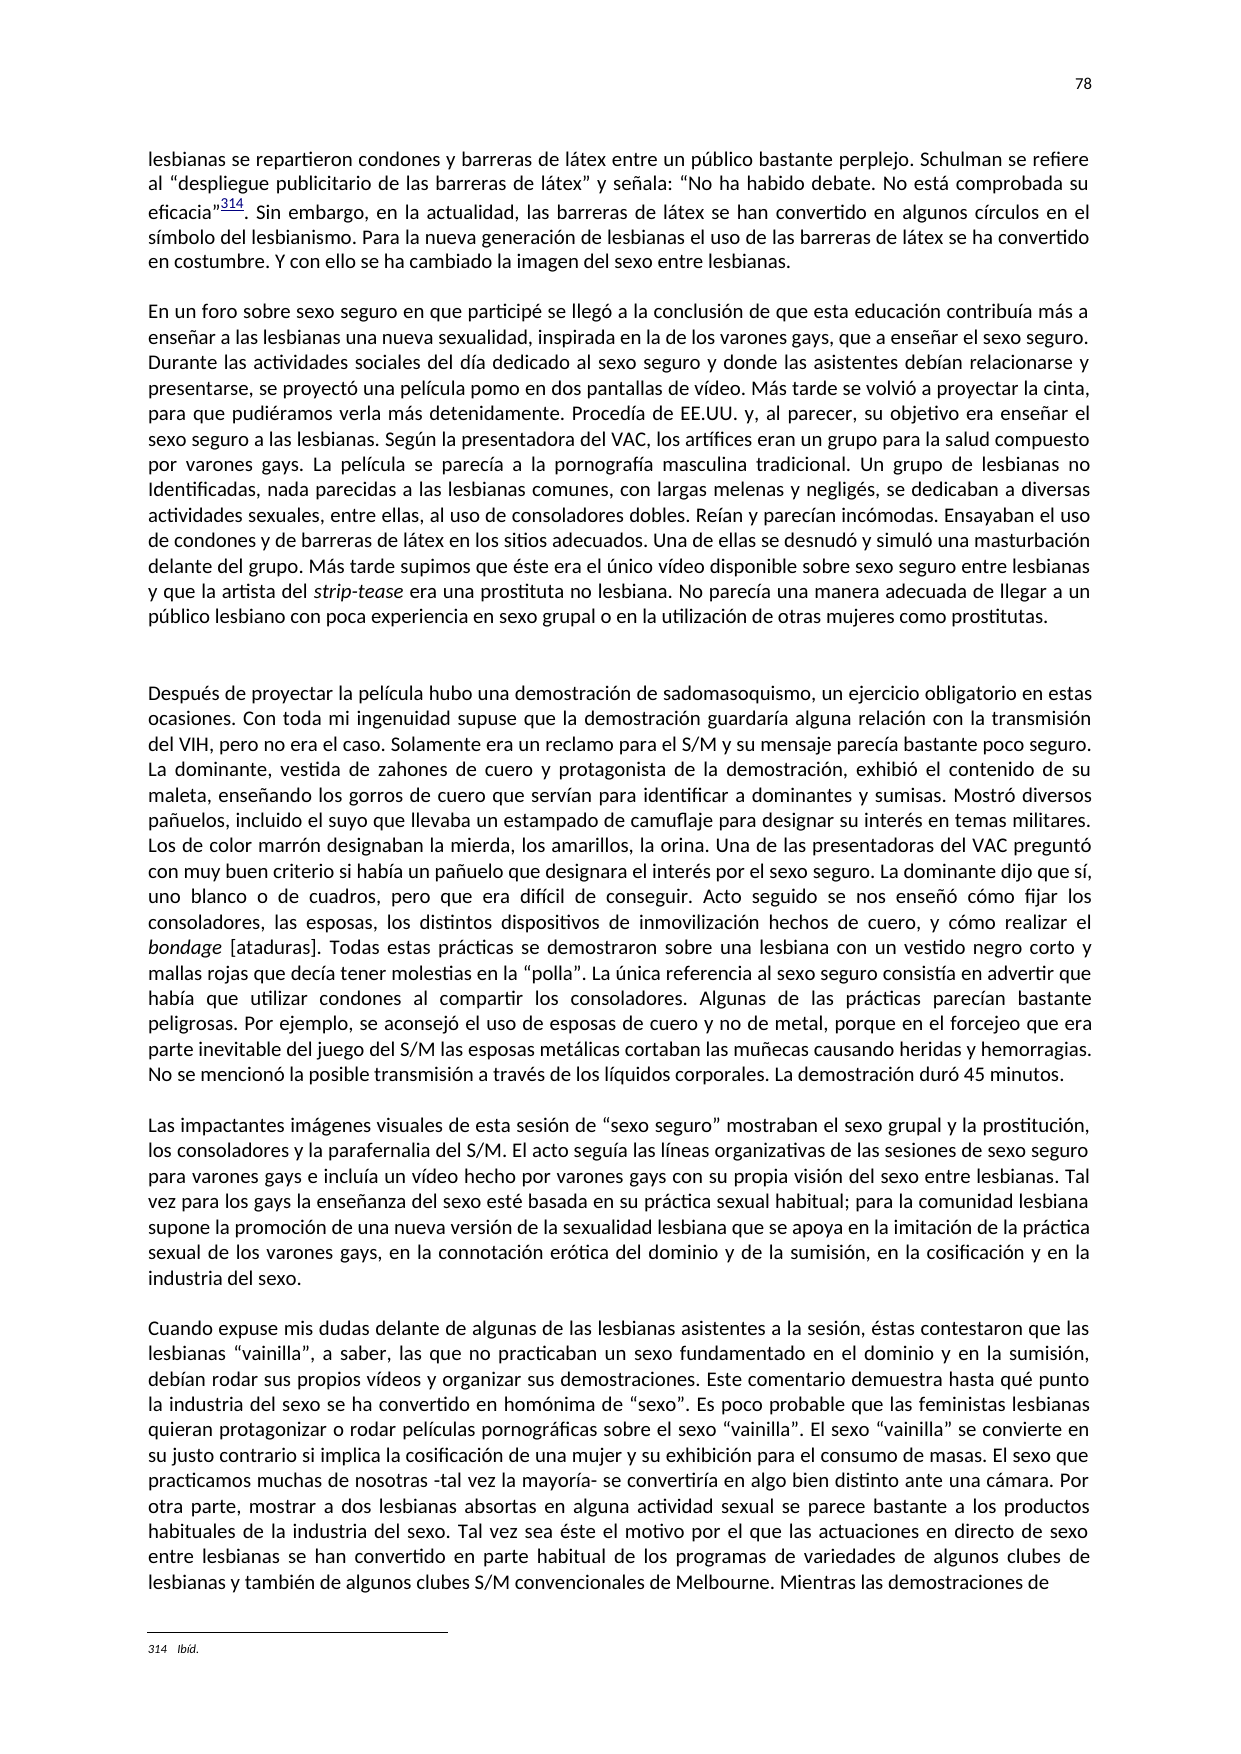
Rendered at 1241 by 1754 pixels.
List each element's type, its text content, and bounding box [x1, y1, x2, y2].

text lesbianas se repartieron condones y barreras de látex entre un público bastante perplejo. Schulman se refiere al “despliegue publicitario de las barreras de látex” y señala: “No ha habido debate. No está comprobada su eficacia”314. Sin embargo, en la actualidad, las barreras de látex se han convertido en algunos círculos en el símbolo del lesbianismo. Para la nueva generación de lesbianas el uso de las barreras de látex se ha convertido en costumbre. Y con ello se ha cambiado la imagen del sexo entre lesbianas. [148, 147, 1092, 274]
text Las impactantes imágenes visuales de esta sesión de “sexo seguro” mostraban el sexo grupal y la prostitución, los consoladores y la parafernalia del S/M. El acto seguía las líneas organizativas de las sesiones de sexo seguro para varones gays e incluía un vídeo hecho por varones gays con su propia visión del sexo entre lesbianas. Tal vez para los gays la enseñanza del sexo esté basada en su práctica sexual habitual; para la comunidad lesbiana supone la promoción de una nueva versión de la sexualidad lesbiana que se apoya en la imitación de la práctica sexual de los varones gays, en la connotación erótica del dominio y de la sumisión, en la cosificación y en la industria del sexo. [148, 1112, 1092, 1290]
text Después de proyectar la película hubo una demostración de sadomasoquismo, un ejercicio obligatorio en estas ocasiones. Con toda mi ingenuidad supuse que la demostración guardaría alguna relación con la transmisión del VIH, pero no era el caso. Solamente era un reclamo para el S/M y su mensaje parecía bastante poco seguro. La dominante, vestida de zahones de cuero y protagonista de la demostración, exhibió el contenido de su maleta, enseñando los gorros de cuero que servían para identificar a dominantes y sumisas. Mostró diversos pañuelos, incluido el suyo que llevaba un estampado de camuflaje para designar su interés en temas militares. Los de color marrón designaban la mierda, los amarillos, la orina. Una de las presentadoras del VAC preguntó con muy buen criterio si había un pañuelo que designara el interés por el sexo seguro. La dominante dijo que sí, uno blanco o de cuadros, pero que era difícil de conseguir. Acto seguido se nos enseñó cómo fijar los consoladores, las esposas, los distintos dispositivos de inmovilización hechos de cuero, y cómo realizar el bondage [ataduras]. Todas estas prácticas se demostraron sobre una lesbiana con un vestido negro corto y mallas rojas que decía tener molestias en la “polla”. La única referencia al sexo seguro consistía en advertir que había que utilizar condones al compartir los consoladores. Algunas de las prácticas parecían bastante peligrosas. Por ejemplo, se aconsejó el uso de esposas de cuero y no de metal, porque en el forcejeo que era parte inevitable del juego del S/M las esposas metálicas cortaban las muñecas causando heridas y hemorragias. No se mencionó la posible transmisión a través de los líquidos corporales. La demostración duró 45 minutos. [148, 680, 1094, 1087]
text Cuando expuse mis dudas delante de algunas de las lesbianas asistentes a la sesión, éstas contestaron que las lesbianas “vainilla”, a saber, las que no practicaban un sexo fundamentado en el dominio y en la sumisión, debían rodar sus propios vídeos y organizar sus demostraciones. Este comentario demuestra hasta qué punto la industria del sexo se ha convertido en homónima de “sexo”. Es poco probable que las feministas lesbianas quieran protagonizar o rodar películas pornográficas sobre el sexo “vainilla”. El sexo “vainilla” se convierte en su justo contrario si implica la cosificación de una mujer y su exhibición para el consumo de masas. El sexo que practicamos muchas de nosotras -tal vez la mayoría- se convertiría en algo bien distinto ante una cámara. Por otra parte, mostrar a dos lesbianas absortas en alguna actividad sexual se parece bastante a los productos habituales de la industria del sexo. Tal vez sea éste el motivo por el que las actuaciones en directo de sexo entre lesbianas se han convertido en parte habitual de los programas de variedades de algunos clubes de lesbianas y también de algunos clubes S/M convencionales de Melbourne. Mientras las demostraciones de [148, 1315, 1092, 1594]
list Ibíd. [148, 1641, 1094, 1657]
text 78 [1075, 73, 1094, 94]
text En un foro sobre sexo seguro en que participé se llegó a la conclusión de que esta educación contribuía más a enseñar a las lesbianas una nueva sexualidad, inspirada en la de los varones gays, que a enseñar el sexo seguro. Durante las actividades sociales del día dedicado al sexo seguro y donde las asistentes debían relacionarse y presentarse, se proyectó una película pomo en dos pantallas de vídeo. Más tarde se volvió a proyectar la cinta, para que pudiéramos verla más detenidamente. Procedía de EE.UU. y, al parecer, su objetivo era enseñar el sexo seguro a las lesbianas. Según la presentadora del VAC, los artífices eran un grupo para la salud compuesto por varones gays. La película se parecía a la pornografía masculina tradicional. Un grupo de lesbianas no Identificadas, nada parecidas a las lesbianas comunes, con largas melenas y negligés, se dedicaban a diversas actividades sexuales, entre ellas, al uso de consoladores dobles. Reían y parecían incómodas. Ensayaban el uso de condones y de barreras de látex en los sitios adecuados. Una de ellas se desnudó y simuló una masturbación delante del grupo. Más tarde supimos que éste era el único vídeo disponible sobre sexo seguro entre lesbianas y que la artista del strip-tease era una prostituta no lesbiana. No parecía una manera adecuada de llegar a un público lesbiano con poca experiencia en sexo grupal o en la utilización de otras mujeres como prostitutas. [148, 299, 1092, 629]
